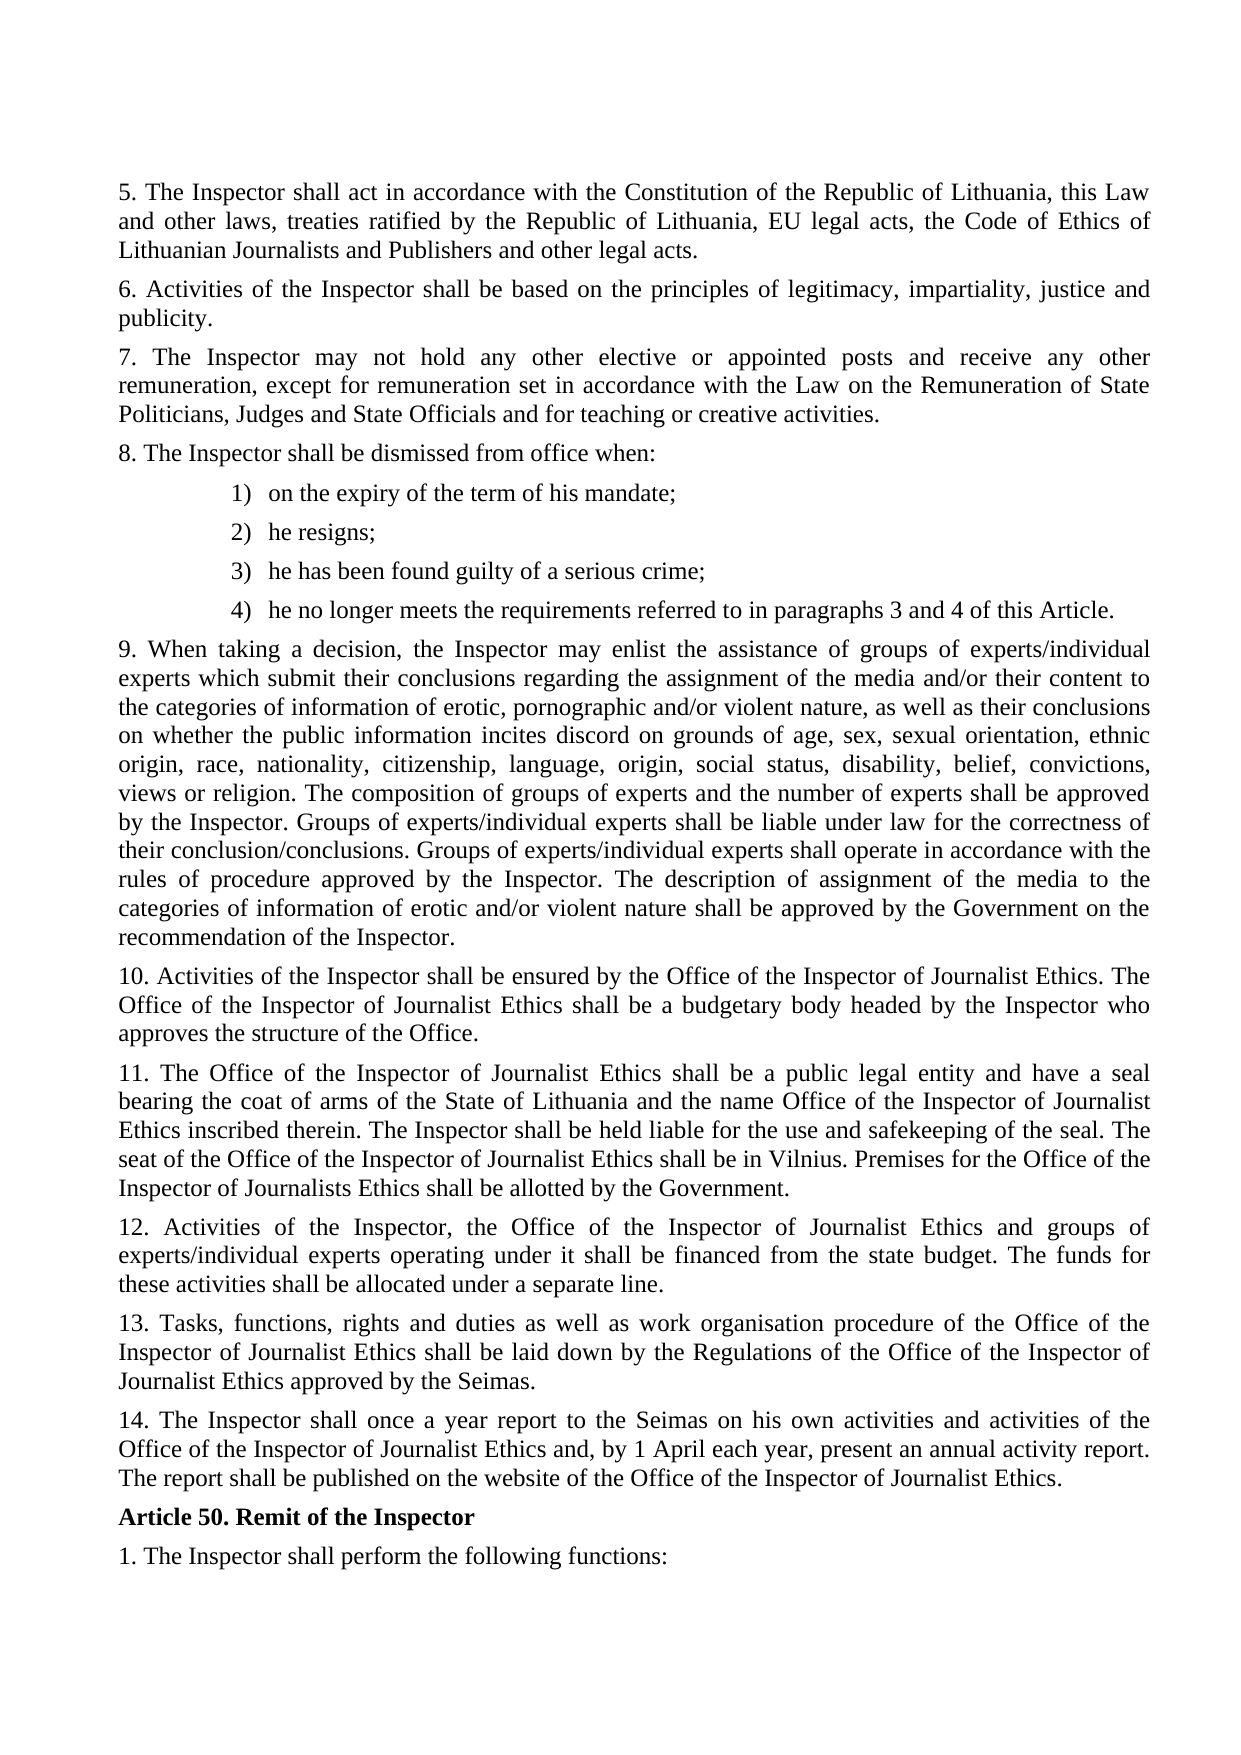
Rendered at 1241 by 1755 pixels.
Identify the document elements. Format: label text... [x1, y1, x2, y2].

text 11. The Office of the Inspector of Journalist Ethics shall be a public legal entity and have a seal bearing the coat of arms of the State of Lithuania and the name Office of the Inspector of Journalist Ethics inscribed therein. The Inspector shall be held liable for the use and safekeeping of the seal. The seat of the Office of the Inspector of Journalist Ethics shall be in Vilnius. Premises for the Office of the Inspector of Journalists Ethics shall be allotted by the Government. [118, 1058, 1152, 1201]
text 8. The Inspector shall be dismissed from office when: [118, 438, 1152, 467]
text 10. Activities of the Inspector shall be ensured by the Office of the Inspector of Journalist Ethics. The Office of the Inspector of Journalist Ethics shall be a budgetary body headed by the Inspector who approves the structure of the Office. [118, 961, 1152, 1047]
list on the expiry of the term of his mandate; [231, 478, 1152, 506]
text 6. Activities of the Inspector shall be based on the principles of legitimacy, impartiality, justice and publicity. [118, 274, 1152, 331]
text 14. The Inspector shall once a year report to the Seimas on his own activities and activities of the Office of the Inspector of Journalist Ethics and, by 1 April each year, present an annual activity report. The report shall be published on the website of the Office of the Inspector of Journalist Ethics. [118, 1405, 1152, 1491]
text 1. The Inspector shall perform the following functions: [118, 1541, 1152, 1570]
text 5. The Inspector shall act in accordance with the Constitution of the Republic of Lithuania, this Law and other laws, treaties ratified by the Republic of Lithuania, EU legal acts, the Code of Ethics of Lithuanian Journalists and Publishers and other legal acts. [118, 177, 1152, 263]
text Article 50. Remit of the Inspector [118, 1502, 1152, 1531]
text 9. When taking a decision, the Inspector may enlist the assistance of groups of experts/individual experts which submit their conclusions regarding the assignment of the media and/or their content to the categories of information of erotic, pornographic and/or violent nature, as well as their conclusions on whether the public information incites discord on grounds of age, sex, sexual orientation, ethnic origin, race, nationality, citizenship, language, origin, social status, disability, belief, convictions, views or religion. The composition of groups of experts and the number of experts shall be approved by the Inspector. Groups of experts/individual experts shall be liable under law for the correctness of their conclusion/conclusions. Groups of experts/individual experts shall operate in accordance with the rules of procedure approved by the Inspector. The description of assignment of the media to the categories of information of erotic and/or violent nature shall be approved by the Government on the recommendation of the Inspector. [118, 634, 1152, 951]
list he has been found guilty of a serious crime; [231, 556, 1152, 585]
list he no longer meets the requirements referred to in paragraphs 3 and 4 of this Article. [231, 595, 1152, 624]
text 13. Tasks, functions, rights and duties as well as work organisation procedure of the Office of the Inspector of Journalist Ethics shall be laid down by the Regulations of the Office of the Inspector of Journalist Ethics approved by the Seimas. [118, 1308, 1152, 1395]
list he resigns; [231, 517, 1152, 546]
text 7. The Inspector may not hold any other elective or appointed posts and receive any other remuneration, except for remuneration set in accordance with the Law on the Remuneration of State Politicians, Judges and State Officials and for teaching or creative activities. [118, 342, 1152, 428]
text 12. Activities of the Inspector, the Office of the Inspector of Journalist Ethics and groups of experts/individual experts operating under it shall be financed from the state budget. The funds for these activities shall be allocated under a separate line. [118, 1212, 1152, 1298]
